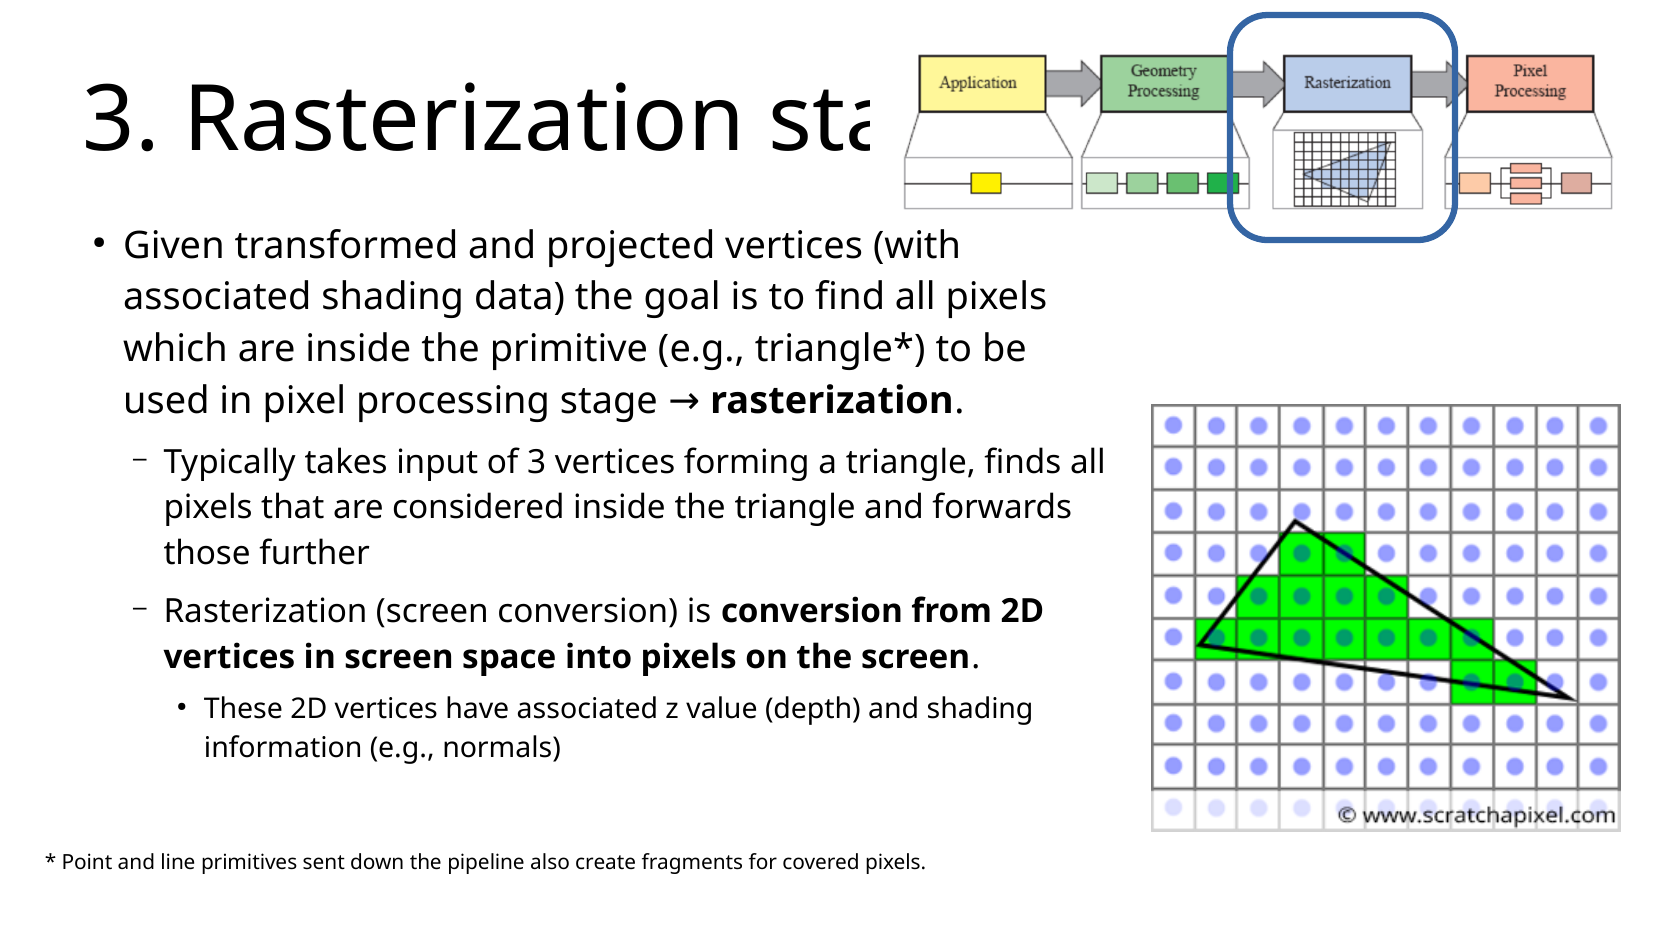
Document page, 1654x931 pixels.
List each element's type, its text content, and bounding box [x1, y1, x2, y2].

picture [1151, 404, 1621, 832]
list Given transformed and projected vertices (with associated shading data) the goal is to find all pixels which are inside the primitive (e.g., triangle*) to be used in pixel processing stage → rasterization. Typically takes input of 3 vertices forming a triangle, finds all pixels that are considered inside the triangle and forwards those further Rasterization (screen conversion) is conversion from 2D vertices in screen space into pixels on the screen. These 2D vertices have associated z value (depth) and shading information (e.g., normals) [82, 217, 1111, 781]
text_box * Point and line primitives sent down the pipeline also create fragments for covered pixels. [30, 840, 1636, 907]
picture [1445, 26, 1654, 226]
text_box [1230, 15, 1456, 241]
picture [870, 26, 1240, 226]
title 3. Rasterization stage [82, 37, 870, 193]
